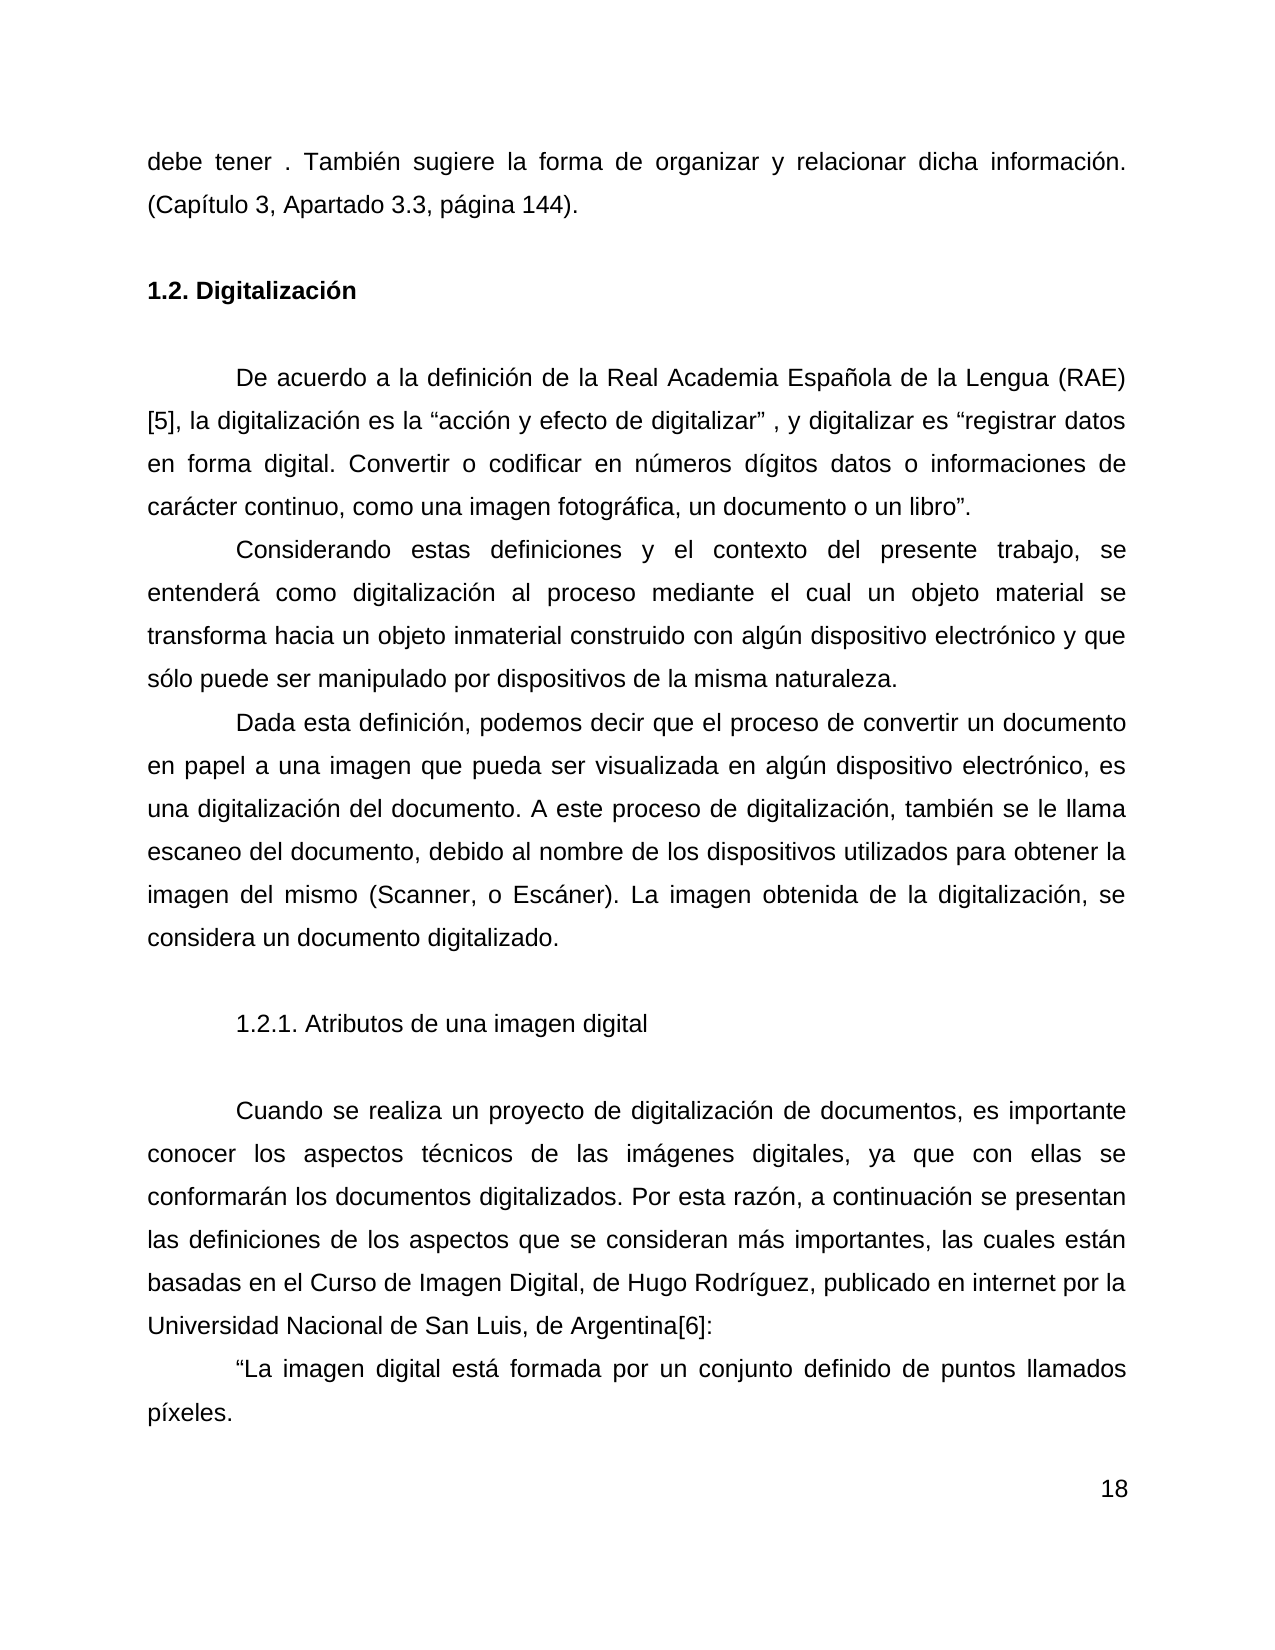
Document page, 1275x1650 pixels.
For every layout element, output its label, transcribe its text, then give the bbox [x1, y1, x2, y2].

text debe tener . También sugiere la forma de organizar y relacionar dicha información. (Capítulo 3, Apartado 3.3, página 144). [147, 147, 1128, 219]
text Dada esta definición, podemos decir que el proceso de convertir un documento en papel a una imagen que pueda ser visualizada en algún dispositivo electrónico, es una digitalización del documento. A este proceso de digitalización, también se le llama escaneo del documento, debido al nombre de los dispositivos utilizados para obtener la imagen del mismo (Scanner, o Escáner). La imagen obtenida de la digitalización, se considera un documento digitalizado. [147, 708, 1128, 952]
text “La imagen digital está formada por un conjunto definido de puntos llamados píxeles. [147, 1354, 1128, 1426]
text Cuando se realiza un proyecto de digitalización de documentos, es importante conocer los aspectos técnicos de las imágenes digitales, ya que con ellas se conformarán los documentos digitalizados. Por esta razón, a continuación se presentan las definiciones de los aspectos que se consideran más importantes, las cuales están basadas en el Curso de Imagen Digital, de Hugo Rodríguez, publicado en internet por la Universidad Nacional de San Luis, de Argentina[6]: [147, 1096, 1128, 1340]
text 1.2.1. Atributos de una imagen digital [147, 1009, 1128, 1038]
text 1.2. Digitalización [147, 276, 1128, 305]
text De acuerdo a la definición de la Real Academia Española de la Lengua (RAE) [5], la digitalización es la “acción y efecto de digitalizar” , y digitalizar es “registrar datos en forma digital. Convertir o codificar en números dígitos datos o informaciones de carácter continuo, como una imagen fotográfica, un documento o un libro”. [147, 363, 1128, 521]
text Considerando estas definiciones y el contexto del presente trabajo, se entenderá como digitalización al proceso mediante el cual un objeto material se transforma hacia un objeto inmaterial construido con algún dispositivo electrónico y que sólo puede ser manipulado por dispositivos de la misma naturaleza. [147, 535, 1128, 693]
